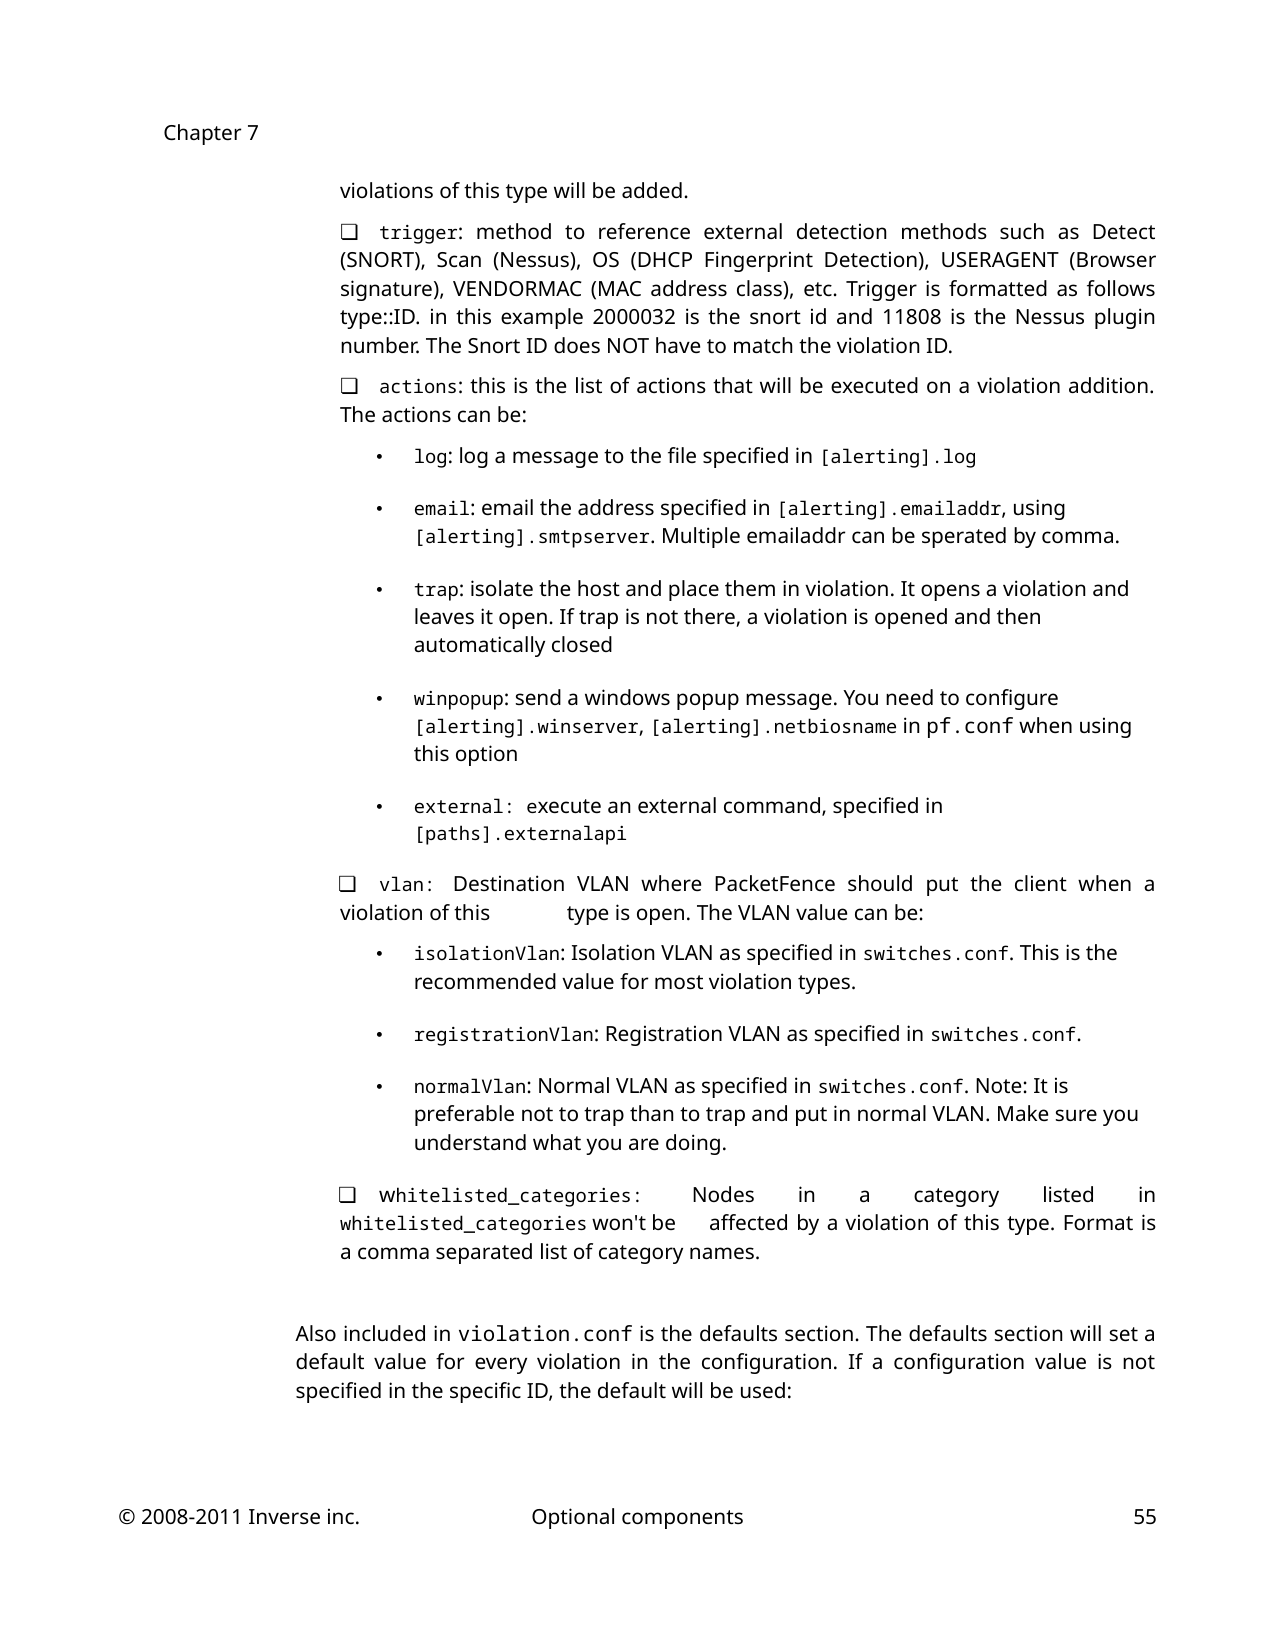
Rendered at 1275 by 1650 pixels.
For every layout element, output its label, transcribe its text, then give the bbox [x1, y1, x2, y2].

list ❏ trigger: method to reference external detection methods such as Detect (SNORT), Scan (Nessus), OS (DHCP Fingerprint Detection), USERAGENT (Browser signature), VENDORMAC (MAC address class), etc. Trigger is formatted as follows type::ID. in this example 2000032 is the snort id and 11808 is the Nessus plugin number. The Snort ID does NOT have to match the violation ID. [340, 217, 1157, 359]
list trap: isolate the host and place them in violation. It opens a violation and leaves it open. If trap is not there, a violation is opened and then automatically closed [376, 574, 1157, 659]
list violations of this type will be added. [340, 176, 1157, 204]
list winpopup: send a windows popup message. You need to configure [alerting].winserver, [alerting].netbiosname in pf.conf when using this option [376, 683, 1157, 768]
list log: log a message to the file specified in [alerting].log [376, 441, 1157, 469]
list isolationVlan: Isolation VLAN as specified in switches.conf. This is the recommended value for most violation types. [376, 938, 1157, 995]
text Also included in violation.conf is the defaults section. The defaults section will set a default value for every violation in the configuration. If a configuration value is not specified in the specific ID, the default will be used: [295, 1319, 1157, 1404]
list ❏ vlan: Destination VLAN where PacketFence should put the client when a violation of this type is open. The VLAN value can be: [338, 869, 1157, 926]
list ❏ whitelisted_categories: Nodes in a category listed in whitelisted_categories won't be affected by a violation of this type. Format is a comma separated list of category names. [338, 1180, 1157, 1265]
list registrationVlan: Registration VLAN as specified in switches.conf. [376, 1019, 1157, 1047]
list external: execute an external command, specified in [paths].externalapi [376, 792, 1157, 846]
list ❏ actions: this is the list of actions that will be executed on a violation addition. The actions can be: [340, 372, 1157, 428]
list normalVlan: Normal VLAN as specified in switches.conf. Note: It is preferable not to trap than to trap and put in normal VLAN. Make sure you understand what you are doing. [376, 1071, 1157, 1156]
list email: email the address specified in [alerting].emailaddr, using [alerting].smtpserver. Multiple emailaddr can be sperated by comma. [376, 493, 1157, 550]
